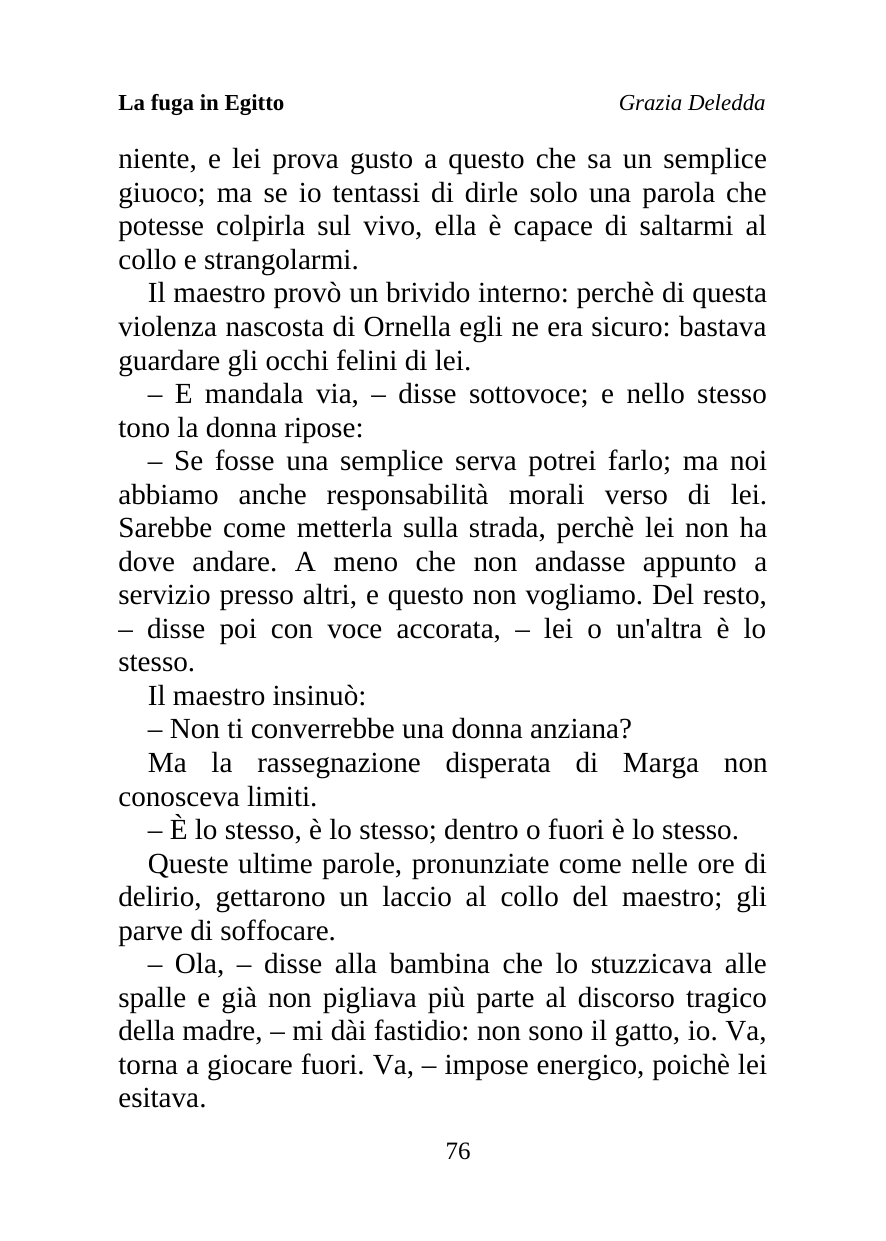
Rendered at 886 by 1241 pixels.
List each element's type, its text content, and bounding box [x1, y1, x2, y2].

text – Se fosse una semplice serva potrei farlo; ma noi abbiamo anche responsabilità morali verso di lei. Sarebbe come metterla sulla strada, perchè lei non ha dove andare. A meno che non andasse appunto a servizio presso altri, e questo non vogliamo. Del resto, – disse poi con voce accorata, – lei o un'altra è lo stesso. [118, 443, 768, 678]
text niente, e lei prova gusto a questo che sa un semplice giuoco; ma se io tentassi di dirle solo una parola che potesse colpirla sul vivo, ella è capace di saltarmi al collo e strangolarmi. [118, 141, 768, 276]
text Ma la rassegnazione disperata di Marga non conosceva limiti. [118, 745, 768, 812]
text Il maestro insinuò: [118, 678, 768, 712]
text – Non ti converrebbe una donna anziana? [118, 712, 768, 745]
text Il maestro provò un brivido interno: perchè di questa violenza nascosta di Ornella egli ne era sicuro: bastava guardare gli occhi felini di lei. [118, 276, 768, 376]
text – È lo stesso, è lo stesso; dentro o fuori è lo stesso. [118, 812, 768, 846]
text – E mandala via, – disse sottovoce; e nello stesso tono la donna ripose: [118, 376, 768, 443]
text – Ola, – disse alla bambina che lo stuzzicava alle spalle e già non pigliava più parte al discorso tragico della madre, – mi dài fastidio: non sono il gatto, io. Va, torna a giocare fuori. Va, – impose energico, poichè lei esitava. [118, 946, 768, 1114]
text Queste ultime parole, pronunziate come nelle ore di delirio, gettarono un laccio al collo del maestro; gli parve di soffocare. [118, 846, 768, 946]
